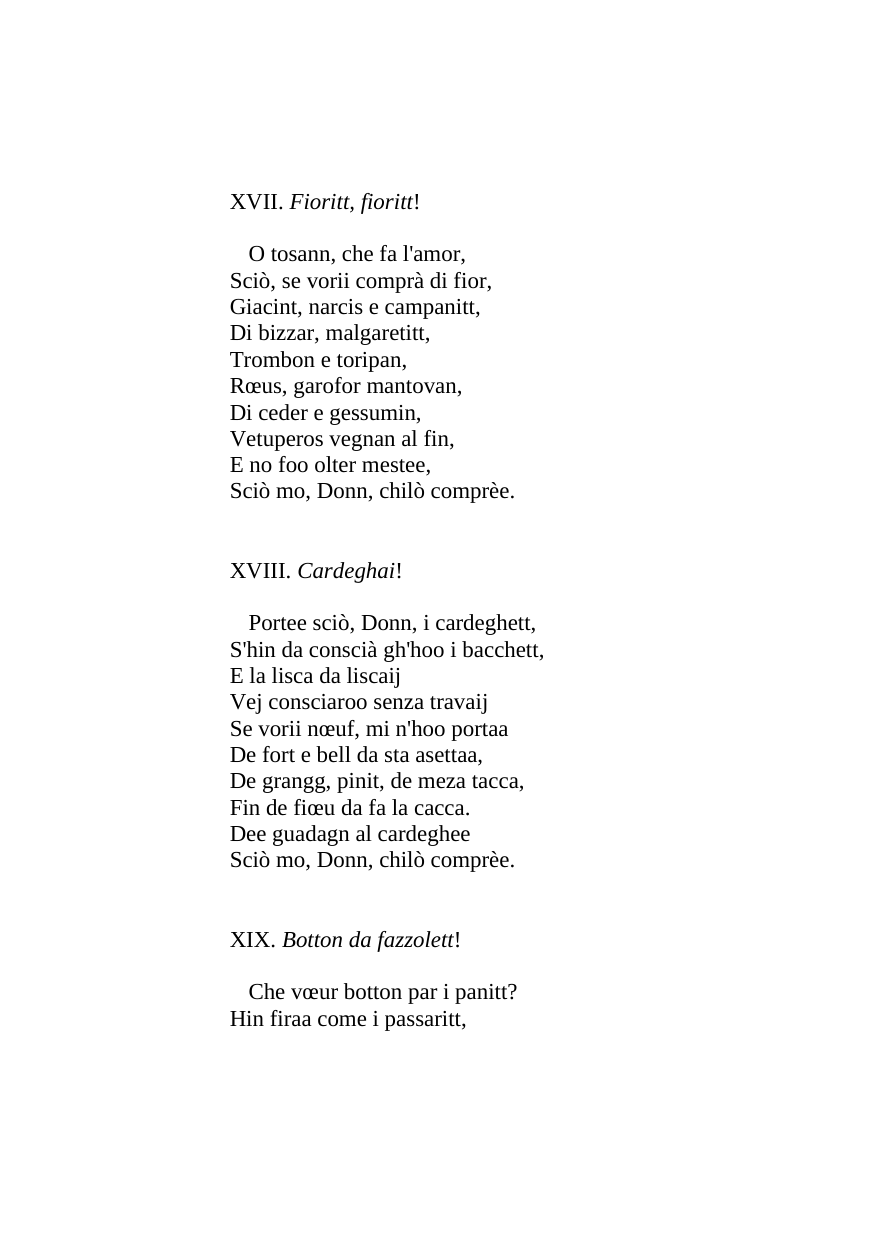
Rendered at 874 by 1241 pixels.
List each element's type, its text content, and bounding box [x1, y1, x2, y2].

text XIX. Botton da fazzolett! [200, 926, 768, 952]
text E la lisca da liscaij [200, 662, 768, 688]
text Se vorii nœuf, mi n'hoo portaa [200, 715, 768, 741]
text Vej consciaroo senza travaij [200, 688, 768, 715]
text Dee guadagn al cardeghee [200, 820, 768, 847]
text S'hin da conscià gh'hoo i bacchett, [200, 636, 768, 662]
text Di bizzar, malgaretitt, [200, 319, 768, 346]
text Trombon e toripan, [200, 346, 768, 372]
text De grangg, pinit, de meza tacca, [200, 767, 768, 794]
text Che vœur botton par i panitt? [219, 978, 768, 1005]
text Vetuperos vegnan al fin, [200, 425, 768, 451]
text Sciò mo, Donn, chilò comprèe. [200, 847, 768, 873]
text XVII. Fioritt, fioritt! [200, 188, 768, 214]
text E no foo olter mestee, [200, 451, 768, 478]
text O tosann, che fa l'amor, [219, 240, 768, 267]
text Hin firaa come i passaritt, [200, 1005, 768, 1031]
text XVIII. Cardeghai! [200, 557, 768, 583]
text Di ceder e gessumin, [200, 398, 768, 425]
text De fort e bell da sta asettaa, [200, 741, 768, 767]
text Sciò, se vorii comprà di fior, [200, 267, 768, 293]
text Portee sciò, Donn, i cardeghett, [219, 609, 768, 636]
text Giacint, narcis e campanitt, [200, 293, 768, 319]
text Sciò mo, Donn, chilò comprèe. [200, 478, 768, 504]
text Rœus, garofor mantovan, [200, 372, 768, 398]
text Fin de fiœu da fa la cacca. [200, 794, 768, 820]
